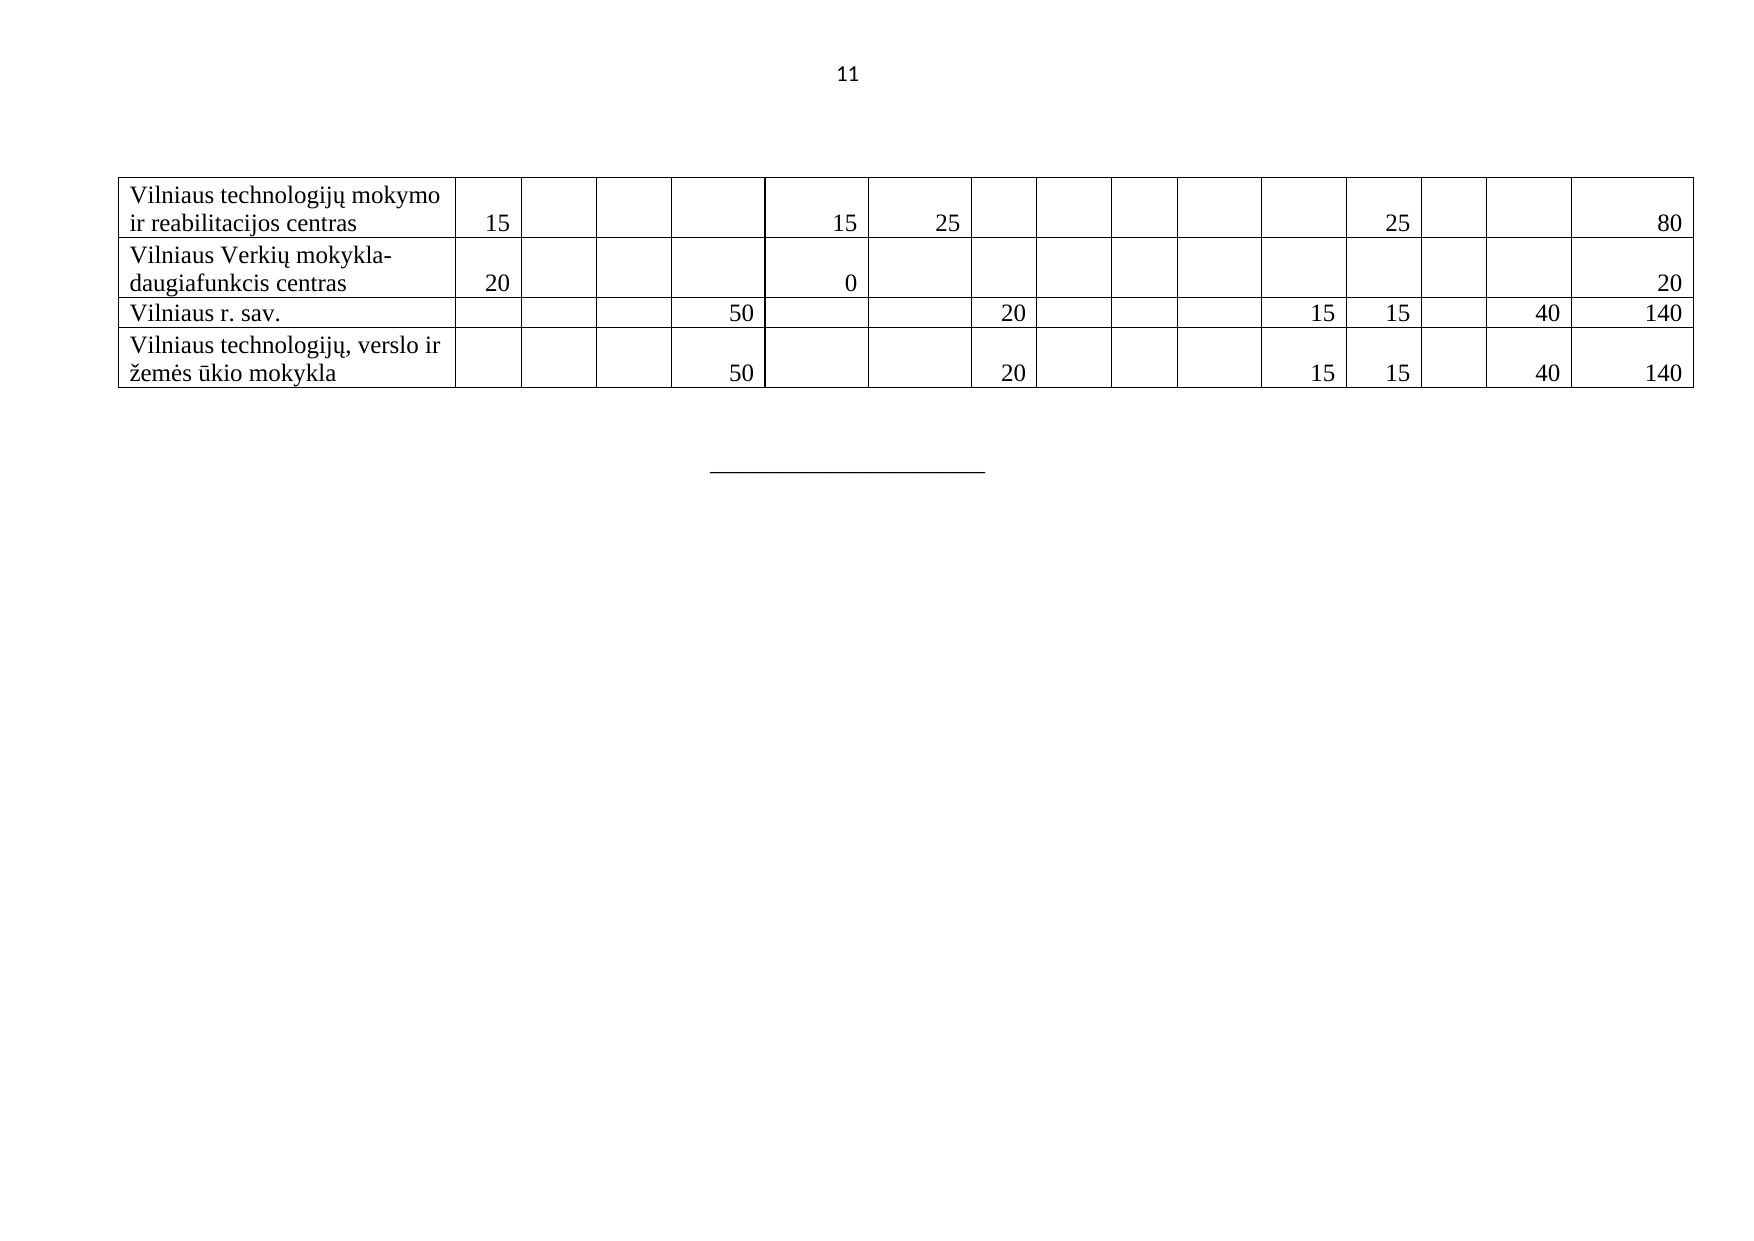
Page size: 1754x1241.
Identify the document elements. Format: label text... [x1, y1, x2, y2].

table_cell 50 [672, 298, 764, 327]
table_cell [522, 298, 596, 327]
table_cell 25 [869, 178, 971, 237]
table_cell [972, 178, 1036, 237]
table_cell [597, 238, 671, 297]
table_cell [1037, 417, 1112, 447]
table_cell 15 [766, 178, 868, 237]
table_cell [1487, 178, 1571, 237]
table_cell [118, 417, 455, 447]
table_cell [1487, 417, 1571, 447]
table_cell [1421, 417, 1487, 447]
table_cell [672, 178, 764, 237]
table_cell 15 [1347, 298, 1421, 327]
table_cell [1422, 238, 1486, 297]
table_cell [1112, 298, 1177, 327]
table_cell 0 [766, 238, 868, 297]
table_cell [868, 388, 971, 417]
table_cell Vilniaus technologijų, verslo ir žemės ūkio mokykla [119, 328, 455, 387]
table_cell 20 [1572, 238, 1693, 297]
table_cell 20 [972, 328, 1036, 387]
table_cell 25 [1347, 178, 1421, 237]
table_cell [1178, 238, 1261, 297]
table_cell [1037, 298, 1111, 327]
table_cell [1178, 298, 1261, 327]
table_cell [1262, 417, 1346, 447]
table_cell [1347, 238, 1421, 297]
table_cell [1112, 238, 1177, 297]
table_cell [1422, 328, 1486, 387]
table_cell 140 [1572, 298, 1693, 327]
table_cell [1112, 178, 1177, 237]
table_cell 40 [1487, 298, 1571, 327]
table_cell [766, 328, 868, 387]
table_cell [1112, 417, 1177, 447]
table_cell [1487, 388, 1571, 417]
table_cell [455, 388, 521, 417]
table_cell [597, 328, 671, 387]
table_cell [118, 388, 455, 417]
table_cell [1422, 298, 1486, 327]
table_cell [1346, 417, 1421, 447]
table_cell [1262, 238, 1346, 297]
table_cell [521, 388, 596, 417]
table_cell [1487, 238, 1571, 297]
table_cell [868, 417, 971, 447]
table_cell [869, 298, 971, 327]
table_cell [522, 238, 596, 297]
table_cell 80 [1572, 178, 1693, 237]
table_cell [597, 298, 671, 327]
table_cell [1262, 388, 1346, 417]
table_cell [765, 417, 868, 447]
table_cell [521, 417, 596, 447]
table_cell [455, 417, 521, 447]
table_cell [1346, 388, 1421, 417]
table_cell [1112, 388, 1177, 417]
table_cell [972, 238, 1036, 297]
table_cell [1178, 417, 1262, 447]
table_cell [456, 298, 521, 327]
table_cell [1037, 388, 1112, 417]
table_cell 15 [1262, 298, 1346, 327]
table_cell [597, 178, 671, 237]
table_cell [522, 328, 596, 387]
table_cell [456, 328, 521, 387]
table_cell [671, 388, 765, 417]
table_cell Vilniaus technologijų mokymo ir reabilitacijos centras [119, 178, 455, 237]
table_cell [596, 388, 671, 417]
table_cell [1178, 178, 1261, 237]
table_cell 15 [456, 178, 521, 237]
table_cell [1178, 328, 1261, 387]
table_cell [766, 298, 868, 327]
table_cell [971, 417, 1037, 447]
table_cell [1112, 328, 1177, 387]
table_cell 140 [1572, 328, 1693, 387]
table_cell [869, 328, 971, 387]
table_cell [1178, 388, 1262, 417]
table_cell 20 [456, 238, 521, 297]
table_cell [971, 388, 1037, 417]
table_cell [1037, 238, 1111, 297]
table_cell 15 [1262, 328, 1346, 387]
table_cell [1571, 417, 1693, 447]
table_cell [671, 417, 765, 447]
table_cell [1422, 178, 1486, 237]
text ______________________ [118, 447, 1577, 476]
table_cell 40 [1487, 328, 1571, 387]
table_cell [1421, 388, 1487, 417]
table_cell [596, 417, 671, 447]
table_cell [765, 388, 868, 417]
table_cell [1262, 178, 1346, 237]
table_cell [1037, 178, 1111, 237]
table_cell 15 [1347, 328, 1421, 387]
table_cell 50 [672, 328, 764, 387]
table_cell [1037, 328, 1111, 387]
table_cell Vilniaus Verkių mokykla-daugiafunkcis centras [119, 238, 455, 297]
table_cell [672, 238, 764, 297]
table_cell [869, 238, 971, 297]
table_cell Vilniaus r. sav. [119, 298, 455, 327]
table_cell [1571, 388, 1693, 417]
table_cell 20 [972, 298, 1036, 327]
table_cell [522, 178, 596, 237]
